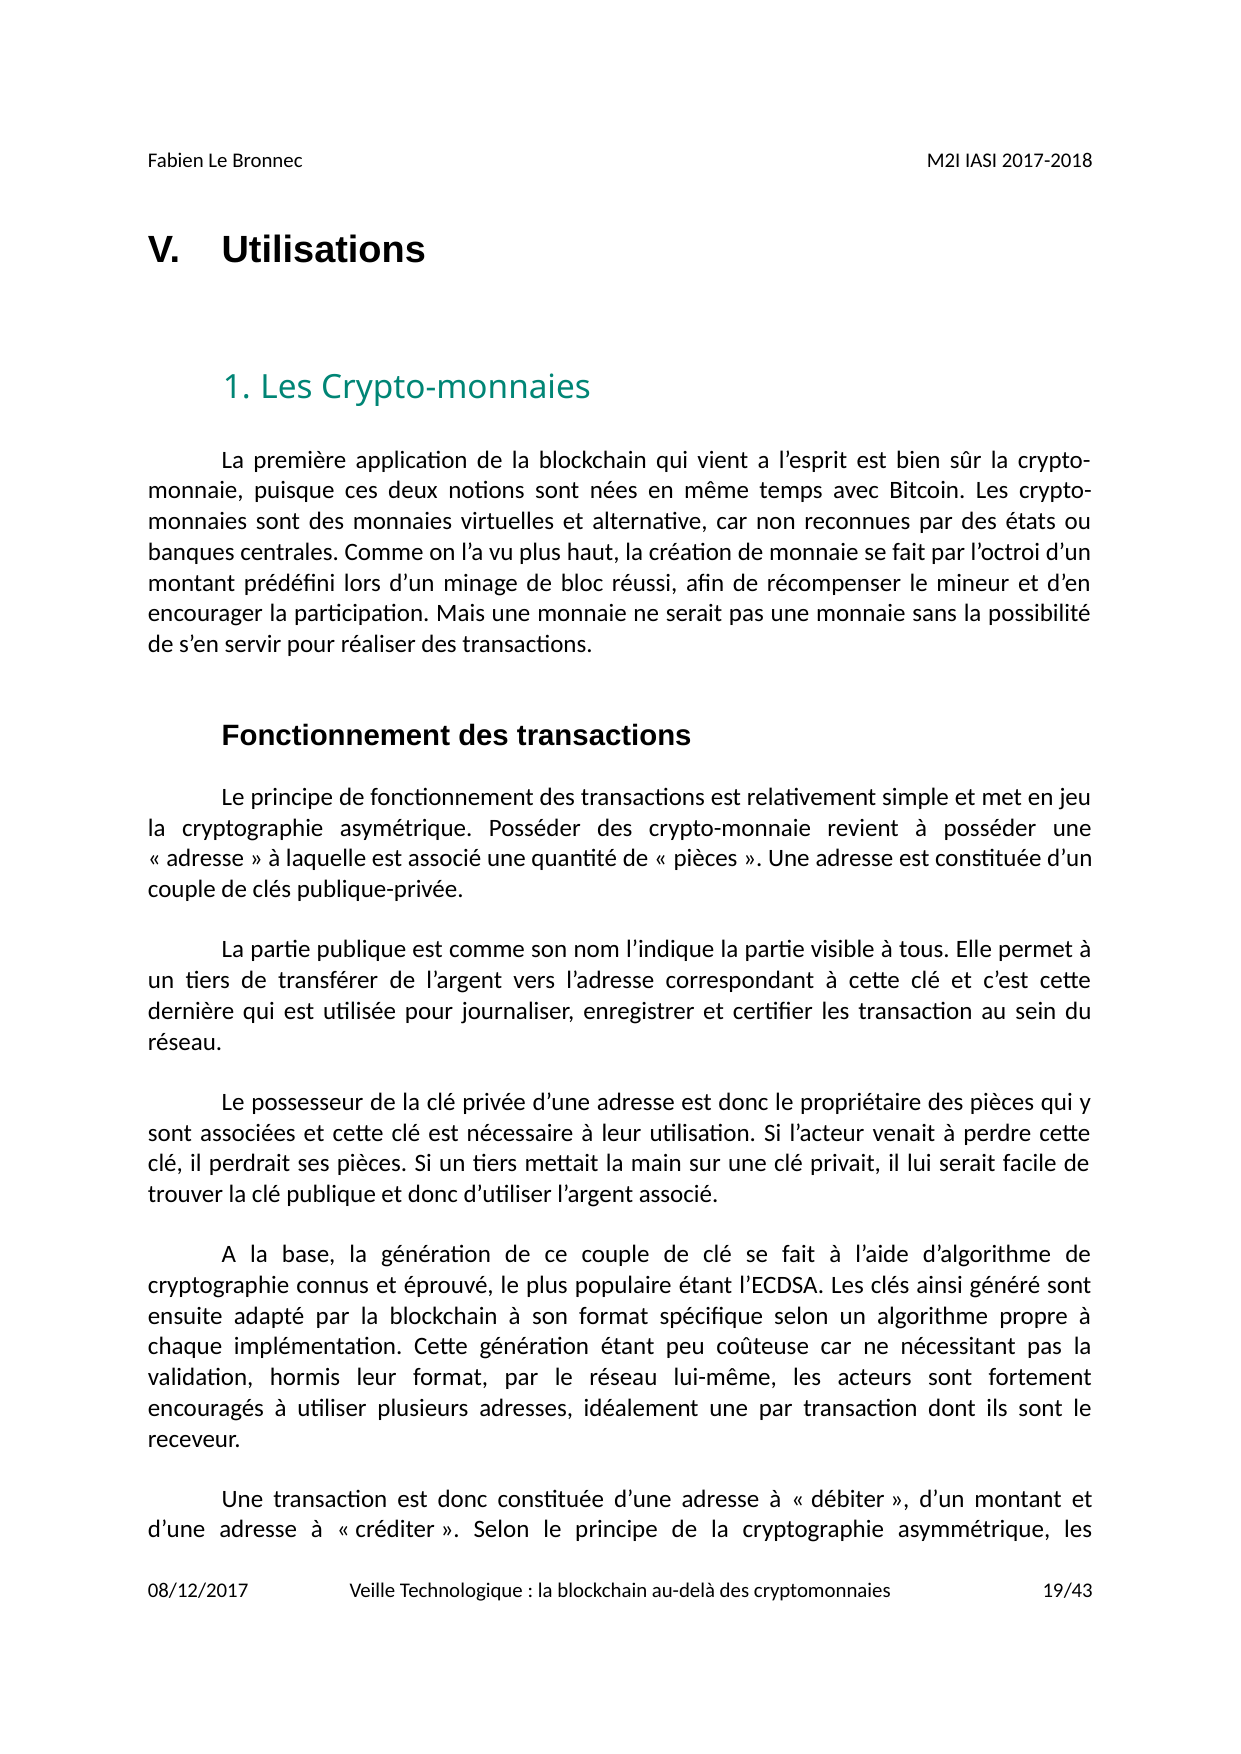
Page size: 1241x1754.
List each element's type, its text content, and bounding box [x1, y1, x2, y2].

text Le possesseur de la clé privée d’une adresse est donc le propriétaire des pièces qui y sont associées et cette clé est nécessaire à leur utilisation. Si l’acteur venait à perdre cette clé, il perdrait ses pièces. Si un tiers mettait la main sur une clé privait, il lui serait facile de trouver la clé publique et donc d’utiliser l’argent associé. [148, 1086, 1093, 1209]
text Une transaction est donc constituée d’une adresse à « débiter », d’un montant et d’une adresse à « créditer ». Selon le principe de la cryptographie asymmétrique, les [148, 1483, 1093, 1544]
subtitle Les Crypto-monnaies [223, 363, 1093, 408]
text La partie publique est comme son nom l’indique la partie visible à tous. Elle permet à un tiers de transférer de l’argent vers l’adresse correspondant à cette clé et c’est cette dernière qui est utilisée pour journaliser, enregistrer et certifier les transaction au sein du réseau. [148, 933, 1093, 1056]
text Le principe de fonctionnement des transactions est relativement simple et met en jeu la cryptographie asymétrique. Posséder des crypto-monnaie revient à posséder une « adresse » à laquelle est associé une quantité de « pièces ». Une adresse est constituée d’un couple de clés publique-privée. [148, 781, 1093, 904]
subtitle Fonctionnement des transactions [148, 718, 1093, 752]
text A la base, la génération de ce couple de clé se fait à l’aide d’algorithme de cryptographie connus et éprouvé, le plus populaire étant l’ECDSA. Les clés ainsi généré sont ensuite adapté par la blockchain à son format spécifique selon un algorithme propre à chaque implémentation. Cette génération étant peu coûteuse car ne nécessitant pas la validation, hormis leur format, par le réseau lui-même, les acteurs sont fortement encouragés à utiliser plusieurs adresses, idéalement une par transaction dont ils sont le receveur. [148, 1238, 1093, 1453]
subtitle Utilisations [148, 227, 1093, 271]
text La première application de la blockchain qui vient a l’esprit est bien sûr la crypto-monnaie, puisque ces deux notions sont nées en même temps avec Bitcoin. Les crypto-monnaies sont des monnaies virtuelles et alternative, car non reconnues par des états ou banques centrales. Comme on l’a vu plus haut, la création de monnaie se fait par l’octroi d’un montant prédéfini lors d’un minage de bloc réussi, afin de récompenser le mineur et d’en encourager la participation. Mais une monnaie ne serait pas une monnaie sans la possibilité de s’en servir pour réaliser des transactions. [148, 444, 1093, 659]
